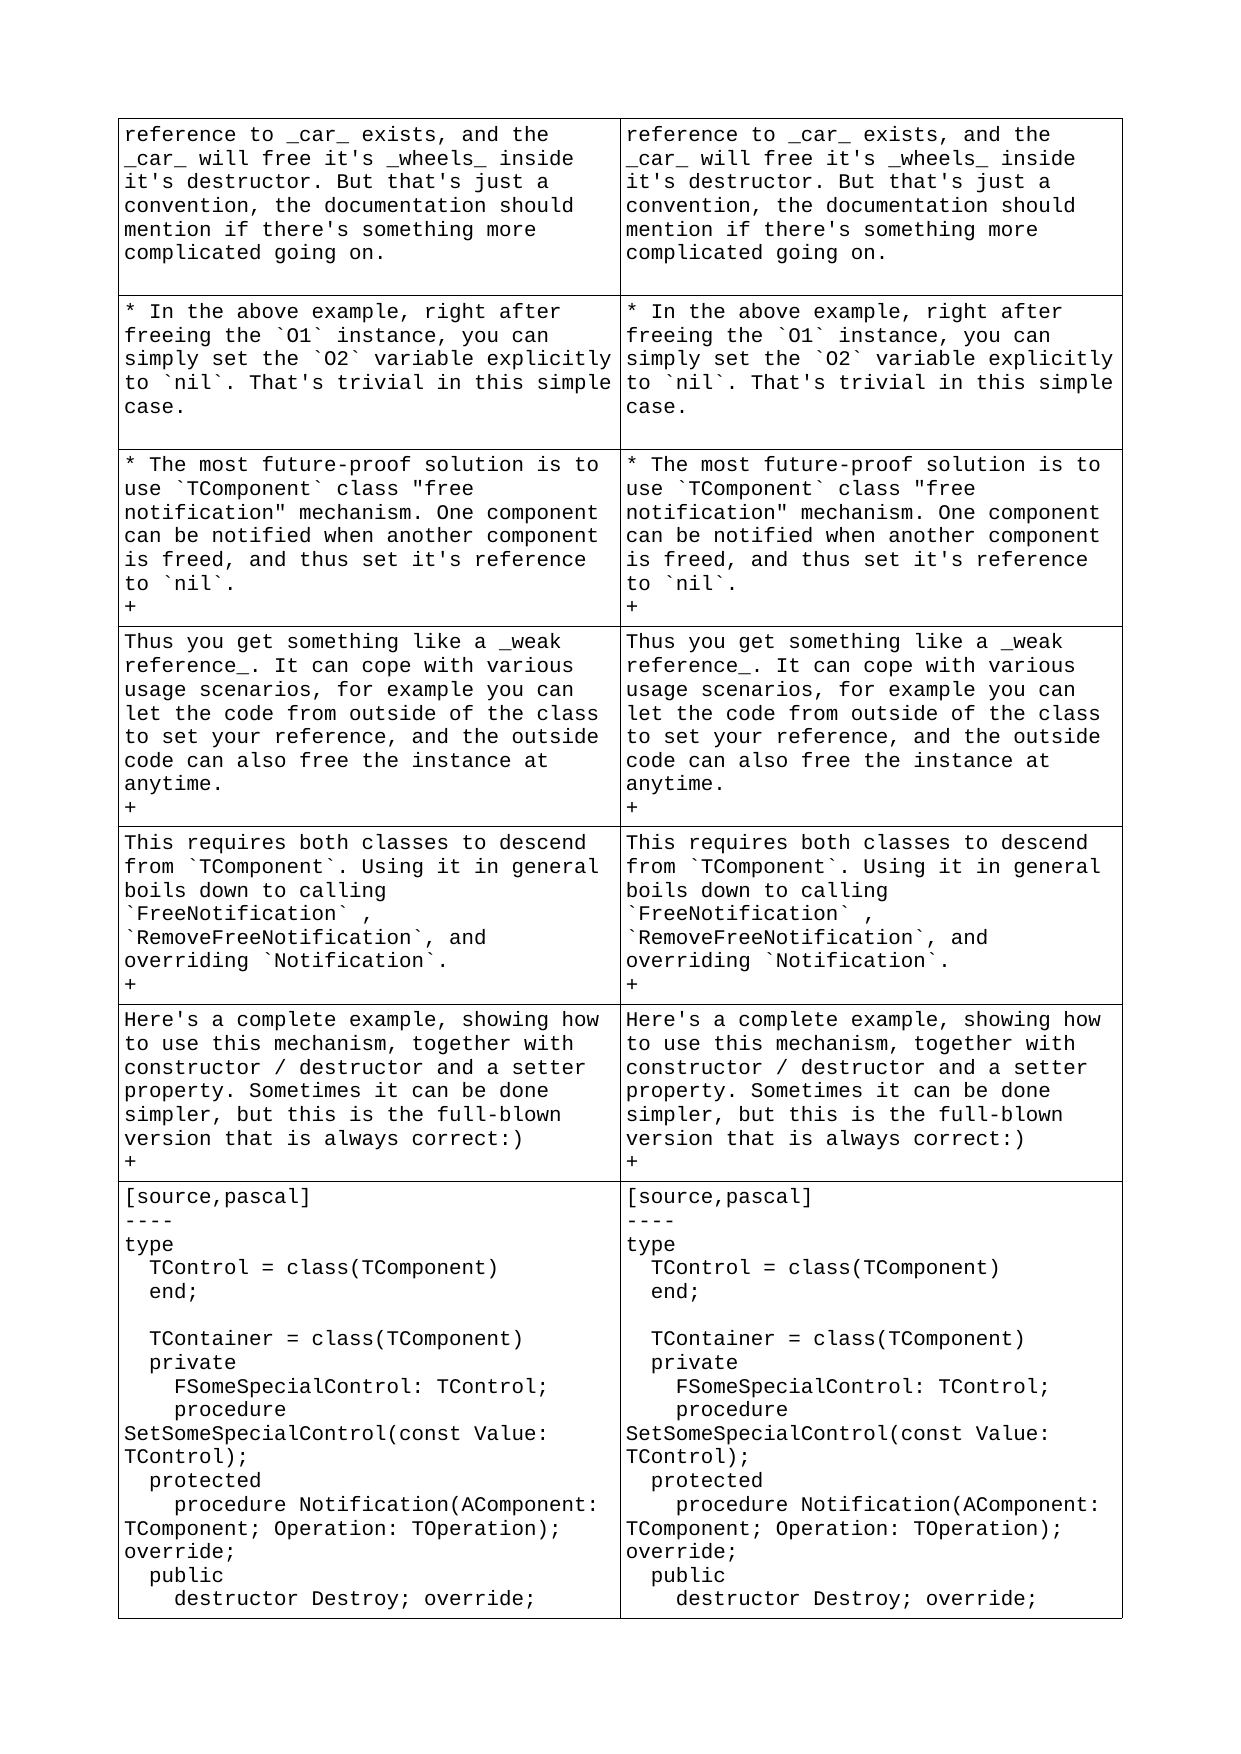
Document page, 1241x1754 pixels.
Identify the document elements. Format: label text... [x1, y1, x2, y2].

table_cell Here's a complete example, showing how to use this mechanism, together with constructor / destructor and a setter property. Sometimes it can be done simpler, but this is the full-blown version that is always correct:) + [621, 1005, 1122, 1181]
table_cell Thus you get something like a _weak reference_. It can cope with various usage scenarios, for example you can let the code from outside of the class to set your reference, and the outside code can also free the instance at anytime. + [119, 627, 620, 826]
table_cell reference to _car_ exists, and the _car_ will free it's _wheels_ inside it's destructor. But that's just a convention, the documentation should mention if there's something more complicated going on. [119, 119, 620, 295]
table_cell This requires both classes to descend from `TComponent`. Using it in general boils down to calling `FreeNotification` , `RemoveFreeNotification`, and overriding `Notification`. + [621, 827, 1122, 1003]
table_cell Here's a complete example, showing how to use this mechanism, together with constructor / destructor and a setter property. Sometimes it can be done simpler, but this is the full-blown version that is always correct:) + [119, 1005, 620, 1181]
table_cell Thus you get something like a _weak reference_. It can cope with various usage scenarios, for example you can let the code from outside of the class to set your reference, and the outside code can also free the instance at anytime. + [621, 627, 1122, 826]
table_cell This requires both classes to descend from `TComponent`. Using it in general boils down to calling `FreeNotification` , `RemoveFreeNotification`, and overriding `Notification`. + [119, 827, 620, 1003]
table_cell * The most future-proof solution is to use `TComponent` class "free notification" mechanism. One component can be notified when another component is freed, and thus set it's reference to `nil`. + [621, 450, 1122, 626]
table_cell [source,pascal] ---- type TControl = class(TComponent) end; TContainer = class(TComponent) private FSomeSpecialControl: TControl; procedure SetSomeSpecialControl(const Value: TControl); protected procedure Notification(AComponent: TComponent; Operation: TOperation); override; public destructor Destroy; override; [621, 1182, 1122, 1618]
table_cell * In the above example, right after freeing the `O1` instance, you can simply set the `O2` variable explicitly to `nil`. That's trivial in this simple case. [621, 296, 1122, 449]
table_cell * The most future-proof solution is to use `TComponent` class "free notification" mechanism. One component can be notified when another component is freed, and thus set it's reference to `nil`. + [119, 450, 620, 626]
table_cell * In the above example, right after freeing the `O1` instance, you can simply set the `O2` variable explicitly to `nil`. That's trivial in this simple case. [119, 296, 620, 449]
table_cell [source,pascal] ---- type TControl = class(TComponent) end; TContainer = class(TComponent) private FSomeSpecialControl: TControl; procedure SetSomeSpecialControl(const Value: TControl); protected procedure Notification(AComponent: TComponent; Operation: TOperation); override; public destructor Destroy; override; [119, 1182, 620, 1618]
table_cell reference to _car_ exists, and the _car_ will free it's _wheels_ inside it's destructor. But that's just a convention, the documentation should mention if there's something more complicated going on. [621, 119, 1122, 295]
